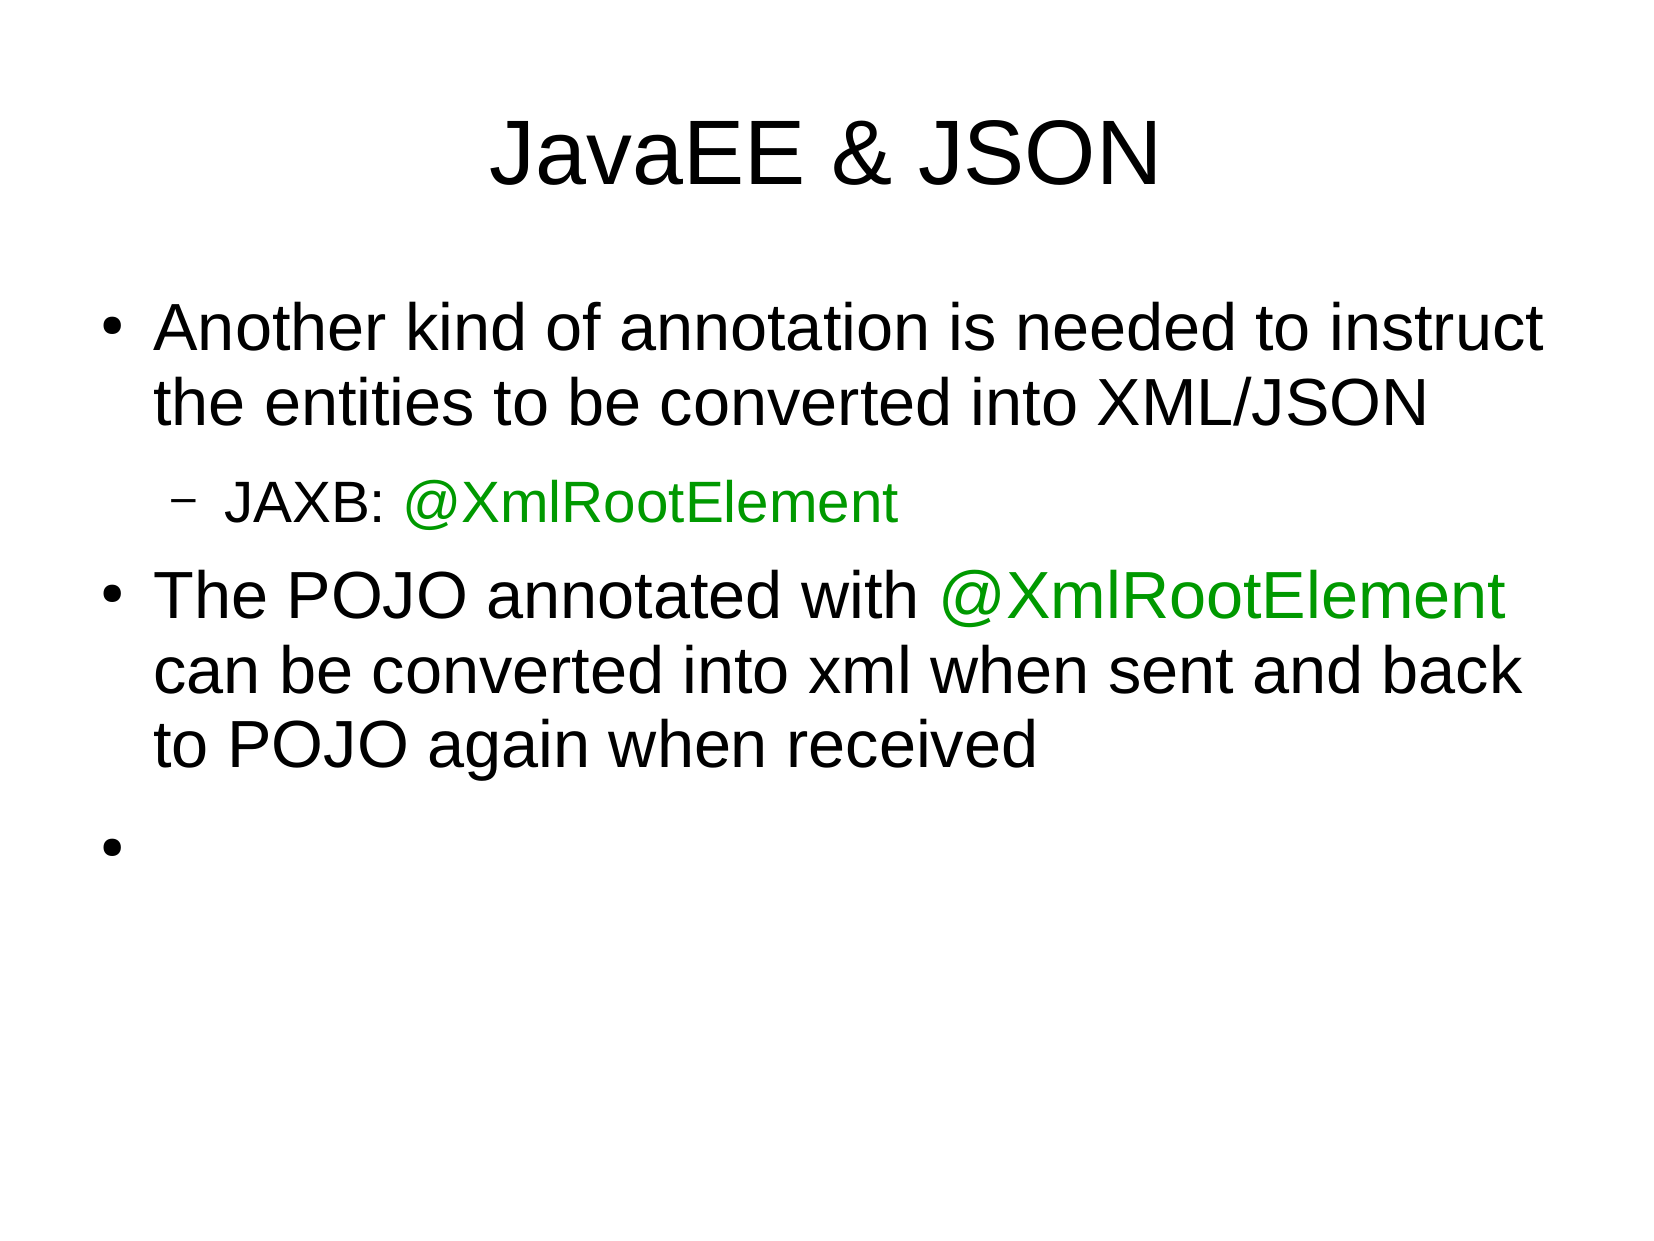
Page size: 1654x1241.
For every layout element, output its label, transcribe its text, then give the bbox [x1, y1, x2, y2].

title JavaEE & JSON [82, 49, 1571, 257]
list Another kind of annotation is needed to instruct the entities to be converted into XML/JSON JAXB: @XmlRootElement The POJO annotated with @XmlRootElement can be converted into xml when sent and back to POJO again when received [82, 290, 1571, 1010]
